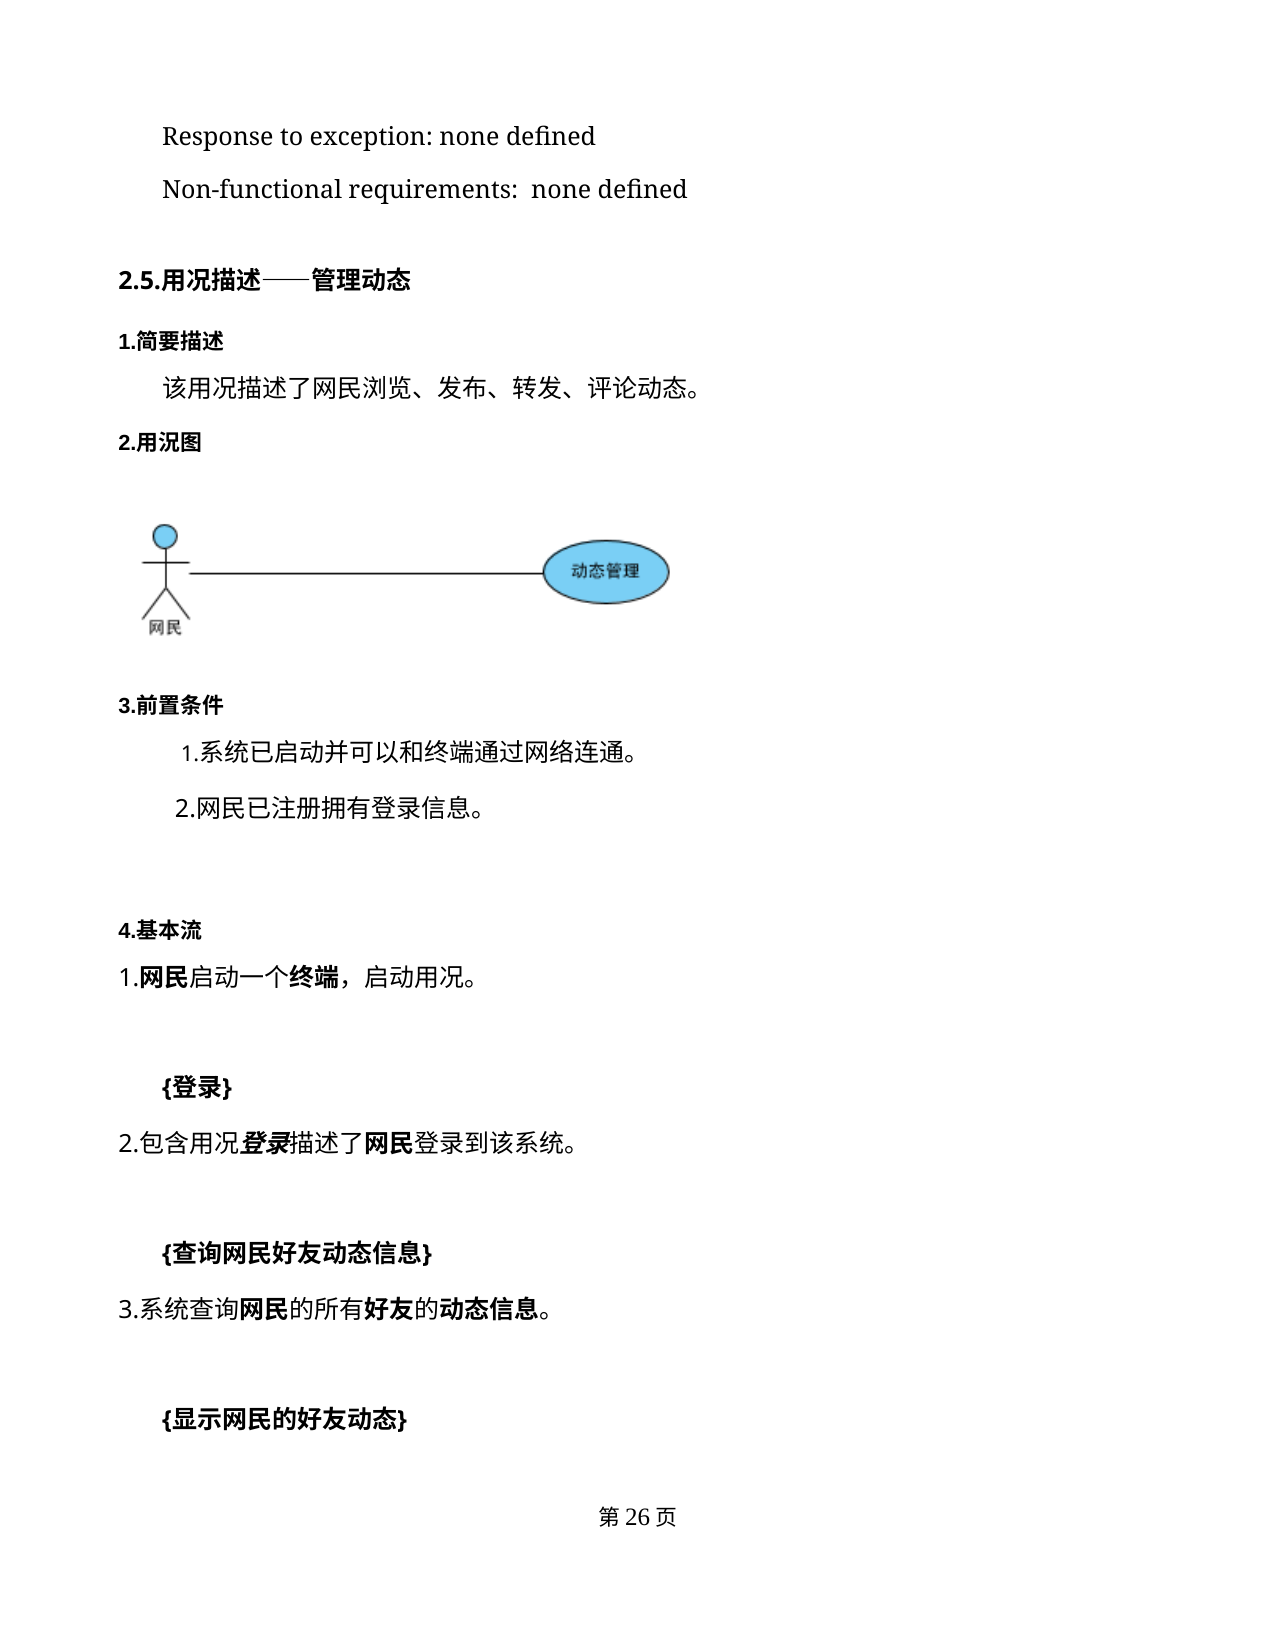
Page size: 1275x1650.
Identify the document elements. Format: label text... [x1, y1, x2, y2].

subtitle 2.用況图 [118, 424, 1157, 456]
subtitle 2.5.用况描述——管理动态 [118, 261, 1157, 297]
text {显示网民的好友动态} [118, 1399, 1157, 1436]
text 2.包含用况登录描述了网民登录到该系统。 [118, 1123, 1157, 1159]
text 3.系统查询网民的所有好友的动态信息。 [118, 1289, 1157, 1326]
text Non-functional requirements: none defined [118, 172, 1157, 206]
text {查询网民好友动态信息} [118, 1233, 1157, 1269]
text Response to exception: none defined [118, 118, 1157, 152]
text 1.系统已启动并可以和终端通过网络连通。 [118, 732, 1157, 768]
subtitle 1.简要描述 [118, 324, 1157, 356]
text 2.网民已注册拥有登录信息。 [118, 788, 1157, 824]
text 1.网民启动一个终端，启动用况。 [118, 957, 1157, 993]
picture [131, 479, 684, 661]
subtitle 4.基本流 [118, 913, 1157, 944]
subtitle 3.前置条件 [118, 688, 1157, 719]
text 该用况描述了网民浏览、发布、转发、评论动态。 [118, 368, 1157, 404]
text {登录} [118, 1067, 1157, 1103]
